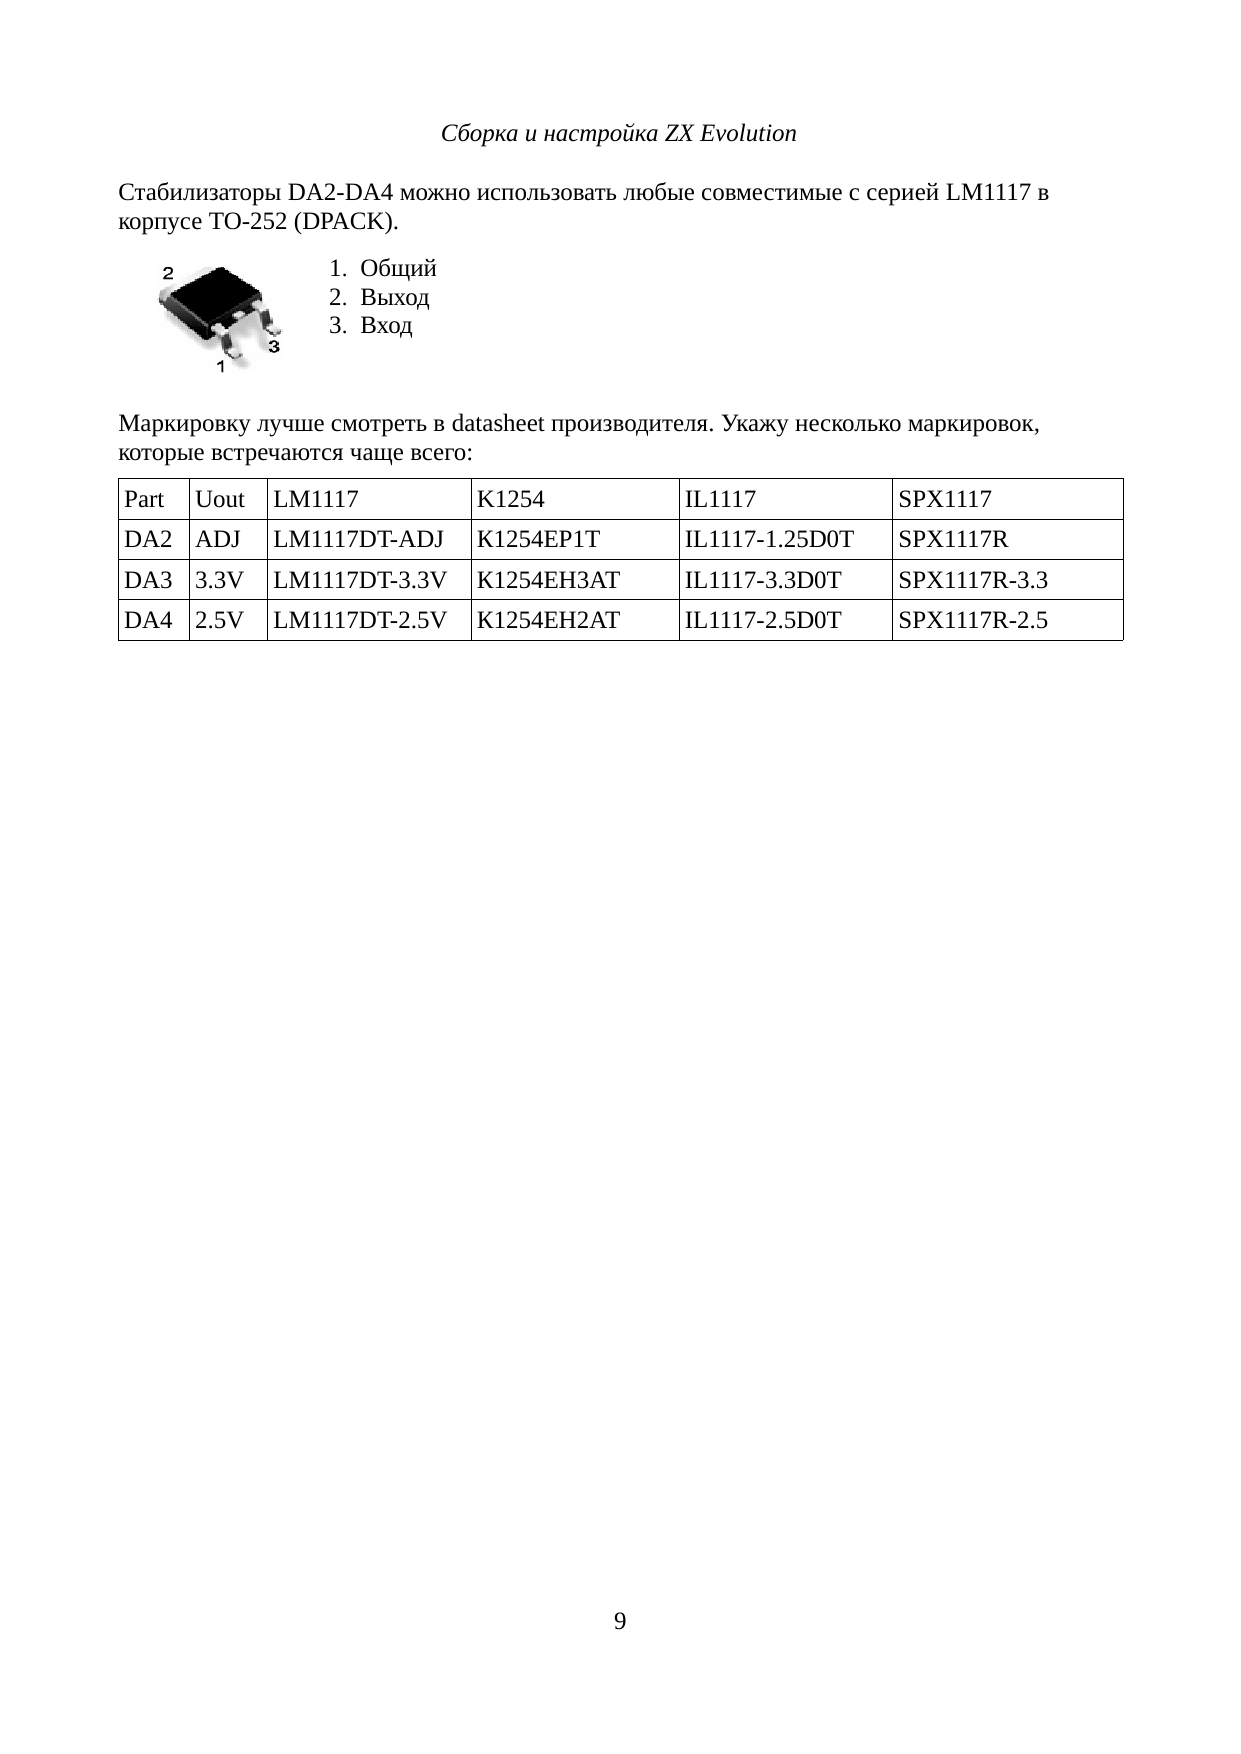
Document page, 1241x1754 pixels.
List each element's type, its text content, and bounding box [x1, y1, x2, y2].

table_cell IL1117-2.5D0T [680, 600, 892, 639]
table_cell SPX1117R [893, 520, 1123, 559]
table_cell SPX1117R-2.5 [893, 600, 1123, 639]
table_cell ADJ [190, 520, 267, 559]
table_cell IL1117-3.3D0T [680, 560, 892, 599]
table_cell 2.5V [190, 600, 267, 639]
table_header IL1117 [680, 479, 892, 518]
table_header K1254 [472, 479, 679, 518]
table_header LM1117 [268, 479, 471, 518]
table_header Part [119, 479, 189, 518]
table_header [118, 247, 323, 408]
table_header SPX1117 [893, 479, 1123, 518]
table_cell SPX1117R-3.3 [893, 560, 1123, 599]
table_cell DA2 [119, 520, 189, 559]
table_cell DA4 [119, 600, 189, 639]
table_header 1. Общий 2. Выход 3. Вход [323, 247, 1123, 408]
table_cell К1254ЕН3АТ [472, 560, 679, 599]
table_header Uout [190, 479, 267, 518]
text Маркировку лучше смотреть в datasheet производителя. Укажу несколько маркировок, которые встречаются чаще всего: [118, 408, 1122, 466]
table_cell LM1117DT-3.3V [268, 560, 471, 599]
text Стабилизаторы DA2-DA4 можно использовать любые совместимые с серией LM1117 в корпусе TO-252 (DPACK). [118, 177, 1122, 234]
table_cell К1254ЕН2АТ [472, 600, 679, 639]
table_cell LM1117DT-ADJ [268, 520, 471, 559]
table_cell 3.3V [190, 560, 267, 599]
table_cell IL1117-1.25D0T [680, 520, 892, 559]
table_cell DA3 [119, 560, 189, 599]
table_cell LM1117DT-2.5V [268, 600, 471, 639]
table_cell К1254ЕР1Т [472, 520, 679, 559]
